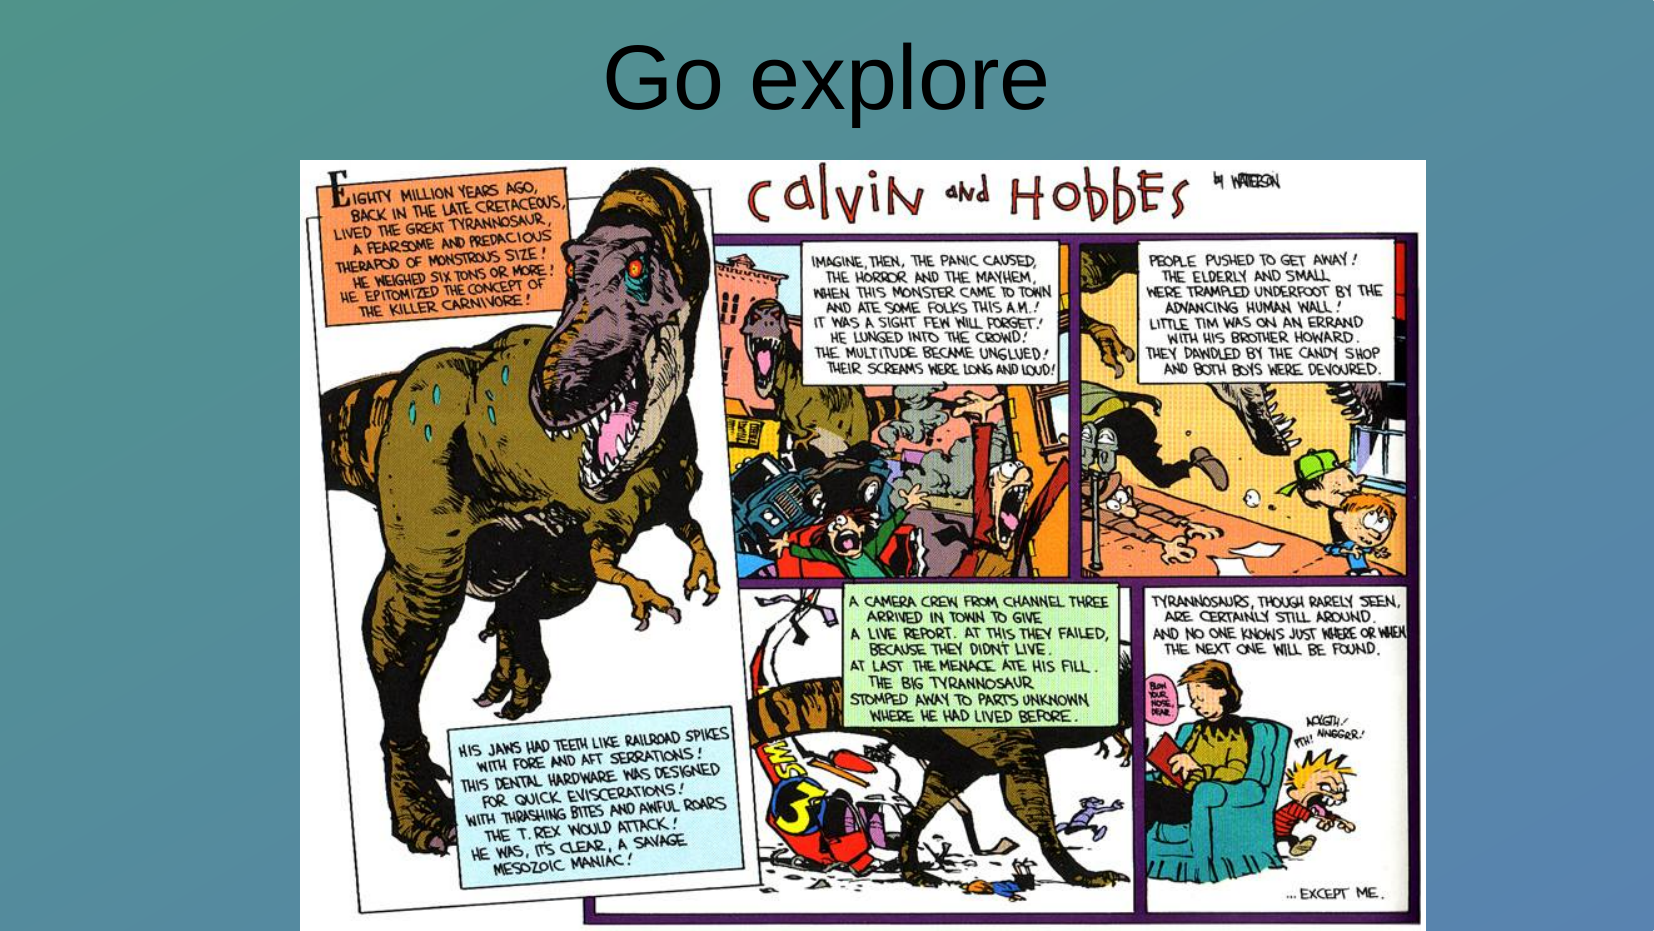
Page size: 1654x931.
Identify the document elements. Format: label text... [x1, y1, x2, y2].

picture [300, 160, 1426, 931]
title Go explore [82, 0, 1571, 156]
